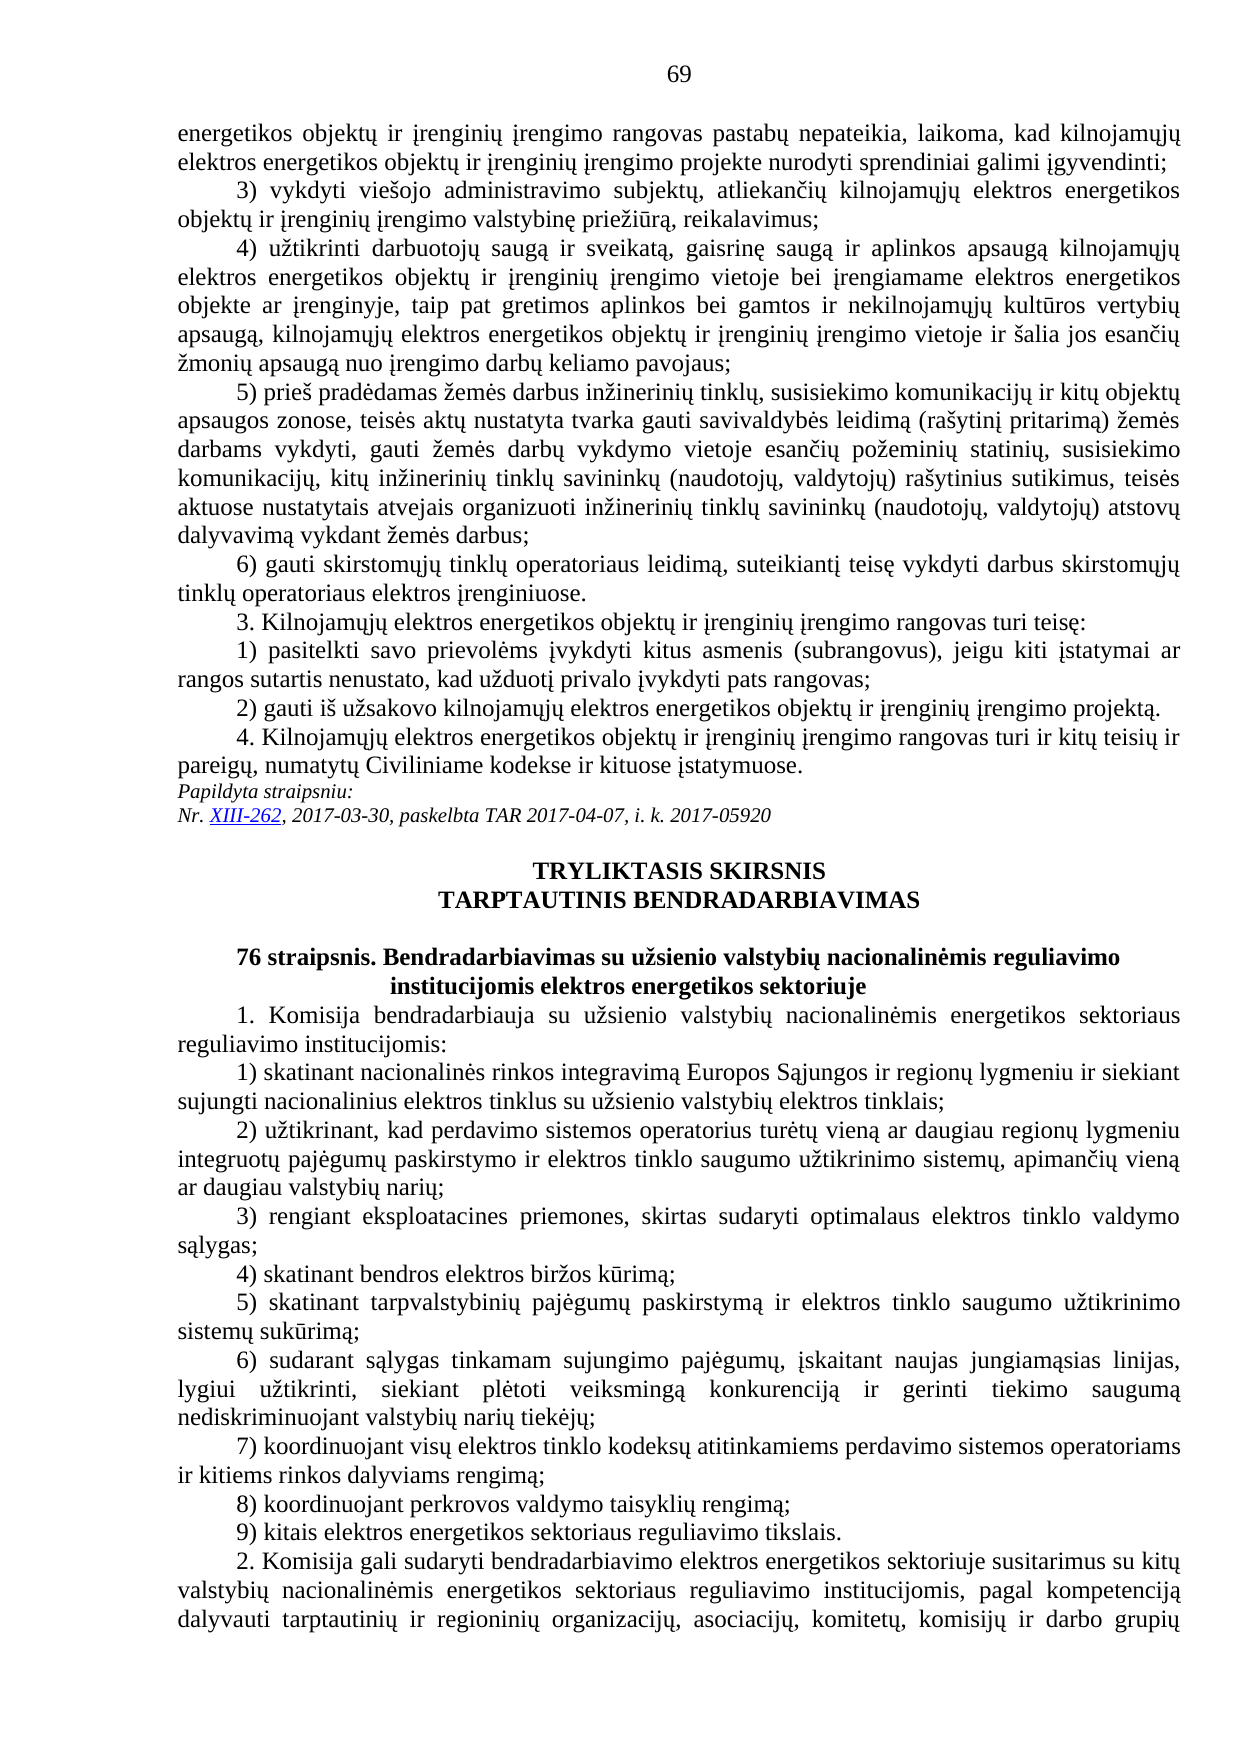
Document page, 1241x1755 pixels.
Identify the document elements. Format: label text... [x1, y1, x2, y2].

text Papildyta straipsniu: [177, 779, 1181, 803]
text 8) koordinuojant perkrovos valdymo taisyklių rengimą; [177, 1489, 1181, 1517]
text 1) skatinant nacionalinės rinkos integravimą Europos Sąjungos ir regionų lygmeniu ir siekiant sujungti nacionalinius elektros tinklus su užsienio valstybių elektros tinklais; [177, 1057, 1181, 1115]
text 7) koordinuojant visų elektros tinklo kodeksų atitinkamiems perdavimo sistemos operatoriams ir kitiems rinkos dalyviams rengimą; [177, 1431, 1181, 1489]
text TRYLIKTASIS SKIRSNIS [177, 856, 1181, 885]
text 1) pasitelkti savo prievolėms įvykdyti kitus asmenis (subrangovus), jeigu kiti įstatymai ar rangos sutartis nenustato, kad užduotį privalo įvykdyti pats rangovas; [177, 636, 1181, 693]
text 2. Komisija gali sudaryti bendradarbiavimo elektros energetikos sektoriuje susitarimus su kitų valstybių nacionalinėmis energetikos sektoriaus reguliavimo institucijomis, pagal kompetenciją dalyvauti tarptautinių ir regioninių organizacijų, asociacijų, komitetų, komisijų ir darbo grupių [177, 1546, 1181, 1632]
text 3) rengiant eksploatacines priemones, skirtas sudaryti optimalaus elektros tinklo valdymo sąlygas; [177, 1201, 1181, 1259]
text 76 straipsnis. Bendradarbiavimas su užsienio valstybių nacionalinėmis reguliavimo institucijomis elektros energetikos sektoriuje [236, 942, 1181, 1000]
text Nr. XIII-262, 2017-03-30, paskelbta TAR 2017-04-07, i. k. 2017-05920 [177, 803, 1181, 827]
text 9) kitais elektros energetikos sektoriaus reguliavimo tikslais. [177, 1517, 1181, 1546]
text 4. Kilnojamųjų elektros energetikos objektų ir įrenginių įrengimo rangovas turi ir kitų teisių ir pareigų, numatytų Civiliniame kodekse ir kituose įstatymuose. [177, 722, 1181, 779]
text energetikos objektų ir įrenginių įrengimo rangovas pastabų nepateikia, laikoma, kad kilnojamųjų elektros energetikos objektų ir įrenginių įrengimo projekte nurodyti sprendiniai galimi įgyvendinti; [177, 118, 1181, 176]
text 6) gauti skirstomųjų tinklų operatoriaus leidimą, suteikiantį teisę vykdyti darbus skirstomųjų tinklų operatoriaus elektros įrenginiuose. [177, 549, 1181, 607]
text 4) užtikrinti darbuotojų saugą ir sveikatą, gaisrinę saugą ir aplinkos apsaugą kilnojamųjų elektros energetikos objektų ir įrenginių įrengimo vietoje bei įrengiamame elektros energetikos objekte ar įrenginyje, taip pat gretimos aplinkos bei gamtos ir nekilnojamųjų kultūros vertybių apsaugą, kilnojamųjų elektros energetikos objektų ir įrenginių įrengimo vietoje ir šalia jos esančių žmonių apsaugą nuo įrengimo darbų keliamo pavojaus; [177, 233, 1181, 377]
text 3. Kilnojamųjų elektros energetikos objektų ir įrenginių įrengimo rangovas turi teisę: [177, 607, 1181, 636]
text 6) sudarant sąlygas tinkamam sujungimo pajėgumų, įskaitant naujas jungiamąsias linijas, lygiui užtikrinti, siekiant plėtoti veiksmingą konkurenciją ir gerinti tiekimo saugumą nediskriminuojant valstybių narių tiekėjų; [177, 1345, 1181, 1431]
text 5) skatinant tarpvalstybinių pajėgumų paskirstymą ir elektros tinklo saugumo užtikrinimo sistemų sukūrimą; [177, 1287, 1181, 1345]
text 5) prieš pradėdamas žemės darbus inžinerinių tinklų, susisiekimo komunikacijų ir kitų objektų apsaugos zonose, teisės aktų nustatyta tvarka gauti savivaldybės leidimą (rašytinį pritarimą) žemės darbams vykdyti, gauti žemės darbų vykdymo vietoje esančių požeminių statinių, susisiekimo komunikacijų, kitų inžinerinių tinklų savininkų (naudotojų, valdytojų) rašytinius sutikimus, teisės aktuose nustatytais atvejais organizuoti inžinerinių tinklų savininkų (naudotojų, valdytojų) atstovų dalyvavimą vykdant žemės darbus; [177, 377, 1181, 549]
text 4) skatinant bendros elektros biržos kūrimą; [177, 1259, 1181, 1287]
text 3) vykdyti viešojo administravimo subjektų, atliekančių kilnojamųjų elektros energetikos objektų ir įrenginių įrengimo valstybinę priežiūrą, reikalavimus; [177, 176, 1181, 233]
text TARPTAUTINIS BENDRADARBIAVIMAS [177, 885, 1181, 914]
text 1. Komisija bendradarbiauja su užsienio valstybių nacionalinėmis energetikos sektoriaus reguliavimo institucijomis: [177, 1000, 1181, 1057]
text 2) užtikrinant, kad perdavimo sistemos operatorius turėtų vieną ar daugiau regionų lygmeniu integruotų pajėgumų paskirstymo ir elektros tinklo saugumo užtikrinimo sistemų, apimančių vieną ar daugiau valstybių narių; [177, 1115, 1181, 1201]
text 2) gauti iš užsakovo kilnojamųjų elektros energetikos objektų ir įrenginių įrengimo projektą. [177, 693, 1181, 722]
